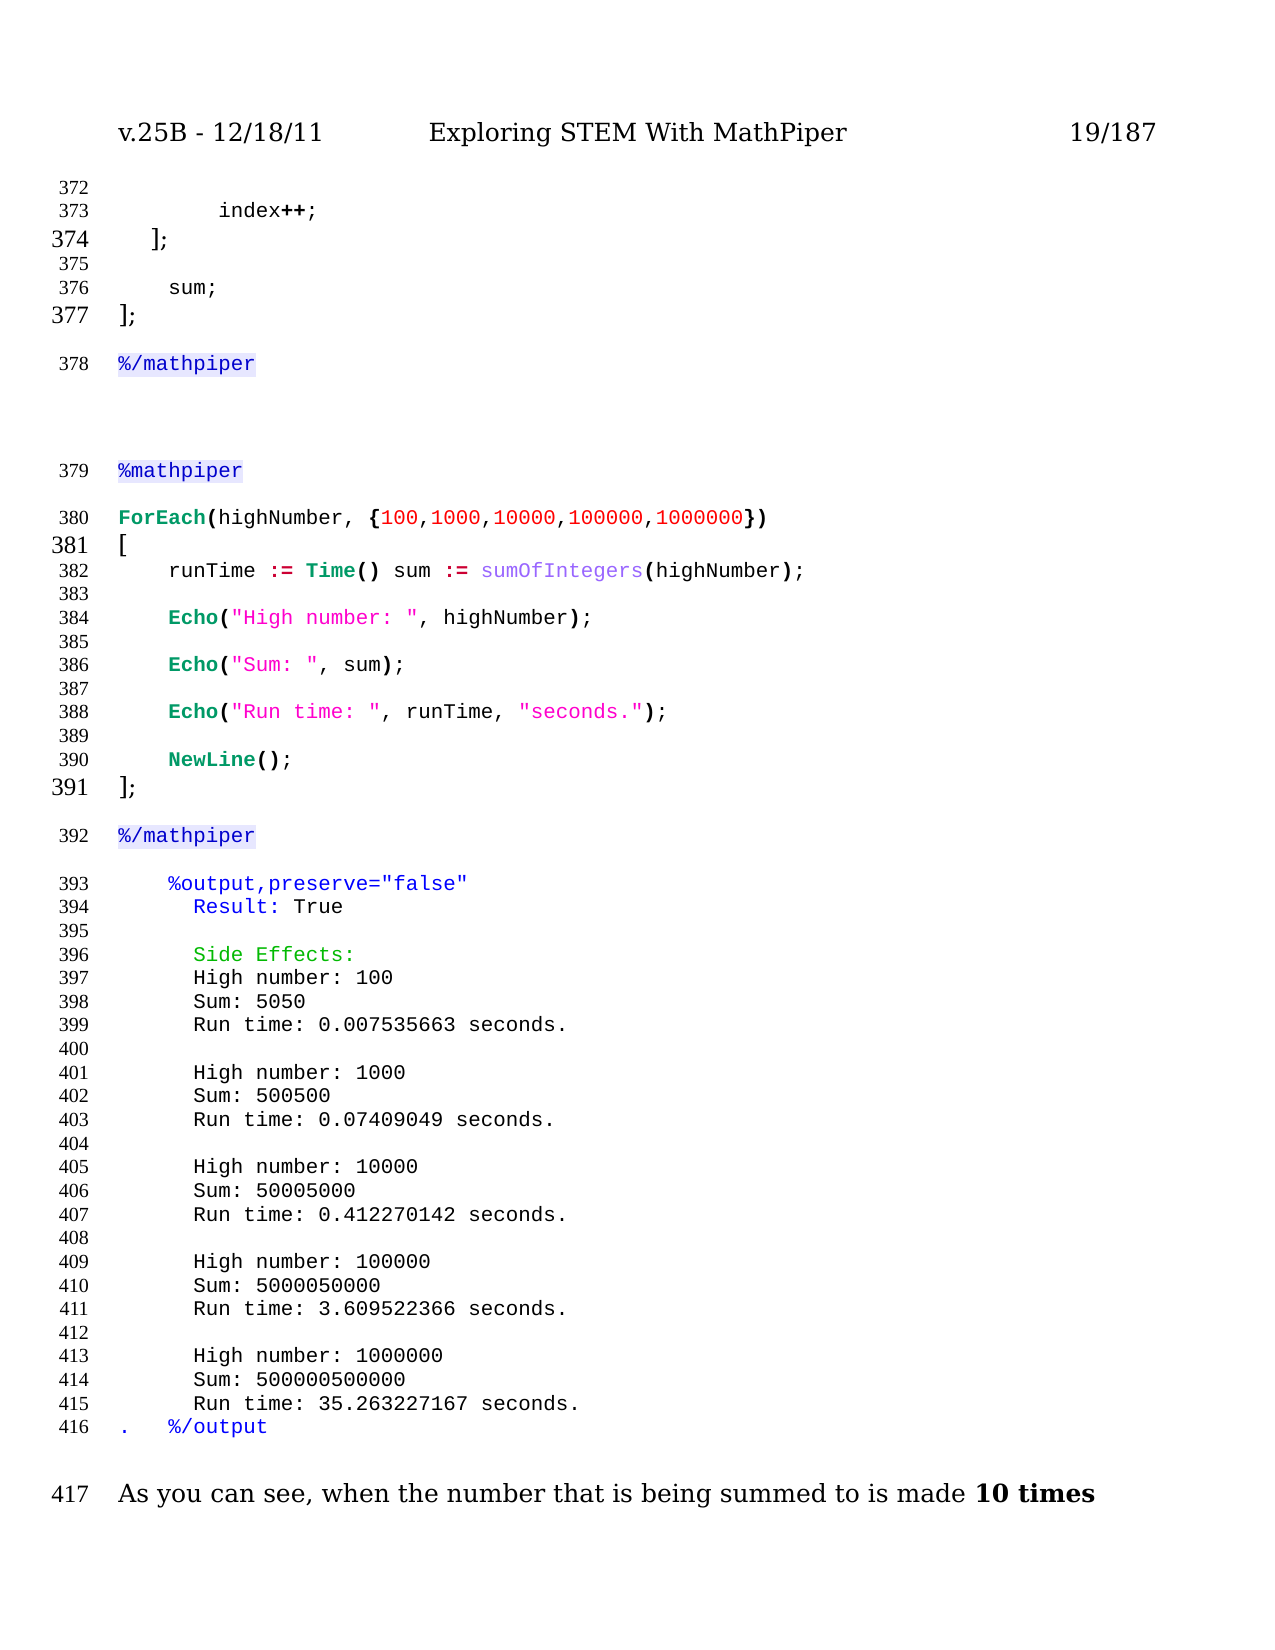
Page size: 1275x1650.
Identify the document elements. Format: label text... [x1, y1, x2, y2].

text Result: True [118, 896, 1157, 920]
text High number: 100 [118, 967, 1157, 991]
text Echo("Sum: ", sum); [118, 654, 1157, 678]
text ForEach(highNumber, {100,1000,10000,100000,1000000}) [118, 507, 1157, 531]
text [ [118, 531, 1157, 560]
text Echo("Run time: ", runTime, "seconds."); [118, 702, 1157, 725]
text High number: 100000 [118, 1251, 1157, 1274]
text Echo("High number: ", highNumber); [118, 607, 1157, 631]
text %mathpiper [118, 459, 1157, 483]
text As you can see, when the number that is being summed to is made 10 times [118, 1478, 1157, 1508]
text Sum: 500500 [118, 1085, 1157, 1109]
text %output,preserve="false" [118, 873, 1157, 896]
text . %/output [118, 1416, 1157, 1440]
text Run time: 0.412270142 seconds. [118, 1204, 1157, 1227]
text NewLine(); [118, 749, 1157, 772]
text Sum: 500000500000 [118, 1369, 1157, 1393]
text Run time: 0.007535663 seconds. [118, 1014, 1157, 1038]
text ]; [118, 772, 1157, 802]
text index++; [118, 200, 1157, 224]
text %/mathpiper [118, 353, 1157, 377]
text ]; [118, 301, 1157, 330]
text %/mathpiper [118, 825, 1157, 849]
text sum; [118, 277, 1157, 301]
text Run time: 0.07409049 seconds. [118, 1109, 1157, 1133]
text Side Effects: [118, 943, 1157, 967]
text High number: 1000000 [118, 1346, 1157, 1369]
text Sum: 50005000 [118, 1180, 1157, 1204]
text Run time: 35.263227167 seconds. [118, 1393, 1157, 1416]
text Sum: 5000050000 [118, 1274, 1157, 1298]
text High number: 10000 [118, 1156, 1157, 1180]
text Sum: 5050 [118, 991, 1157, 1014]
text ]; [118, 224, 1157, 253]
text runTime := Time() sum := sumOfIntegers(highNumber); [118, 560, 1157, 583]
text High number: 1000 [118, 1062, 1157, 1085]
text Run time: 3.609522366 seconds. [118, 1298, 1157, 1322]
